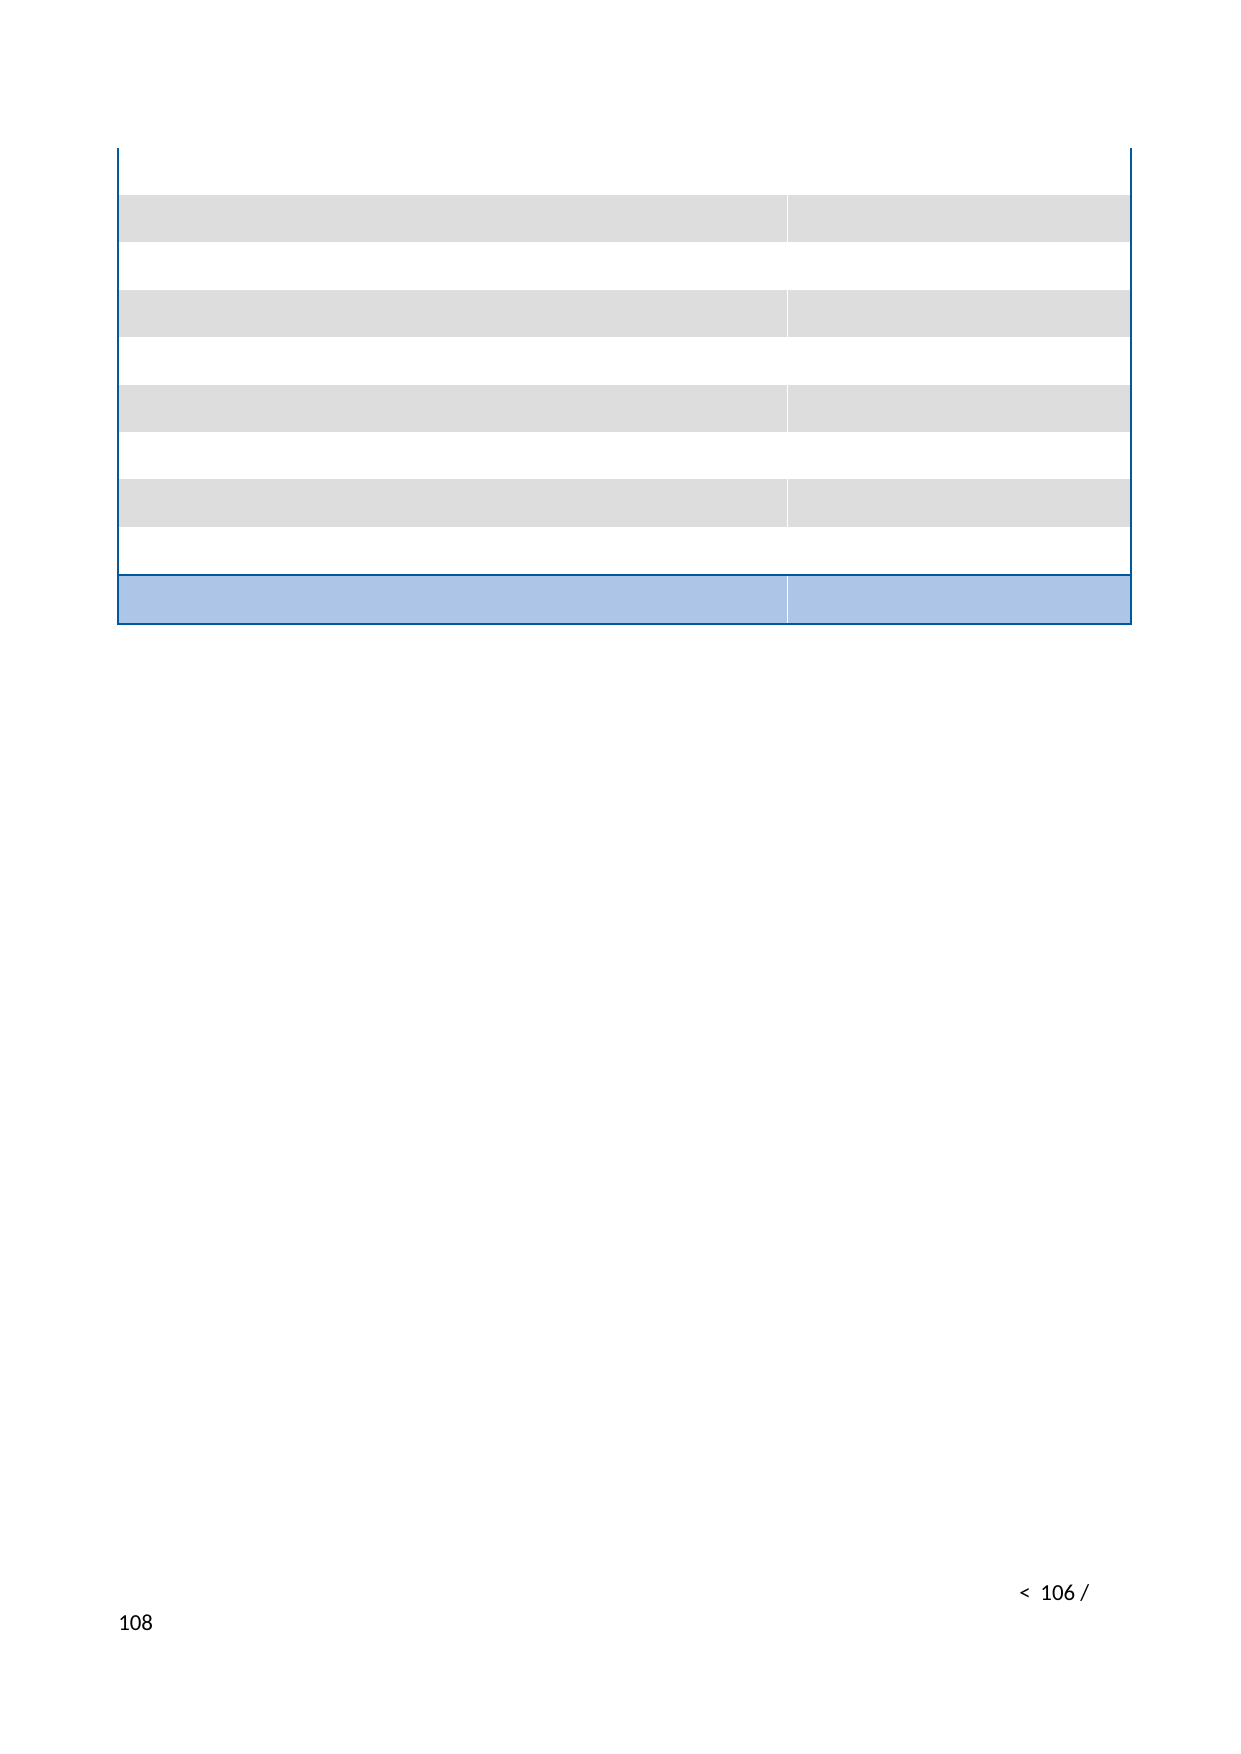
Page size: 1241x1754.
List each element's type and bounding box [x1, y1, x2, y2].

table_cell [788, 527, 1130, 574]
table_cell [453, 385, 787, 432]
table_cell [119, 195, 453, 242]
table_cell [453, 290, 787, 337]
table_cell [453, 479, 787, 527]
table_cell [788, 290, 1130, 337]
table_cell [788, 337, 1130, 384]
table_cell [119, 432, 453, 479]
table_cell [788, 385, 1130, 432]
table_cell [453, 527, 787, 574]
table_cell [788, 479, 1130, 527]
table_cell [119, 148, 453, 195]
table_cell [788, 195, 1130, 242]
table_cell [453, 195, 787, 242]
table_cell [453, 148, 787, 195]
table_cell [119, 527, 453, 574]
table_cell [788, 576, 1130, 623]
table_cell [788, 243, 1130, 290]
table_cell [119, 290, 453, 337]
table_cell [119, 385, 453, 432]
table_cell [453, 337, 787, 384]
table_cell [453, 243, 787, 290]
table_cell [788, 432, 1130, 479]
table_cell [119, 479, 453, 527]
table_cell [453, 432, 787, 479]
table_cell [119, 243, 453, 290]
table_cell [788, 148, 1130, 195]
table_cell [453, 576, 787, 623]
table_cell [119, 576, 453, 623]
table_cell [119, 337, 453, 384]
